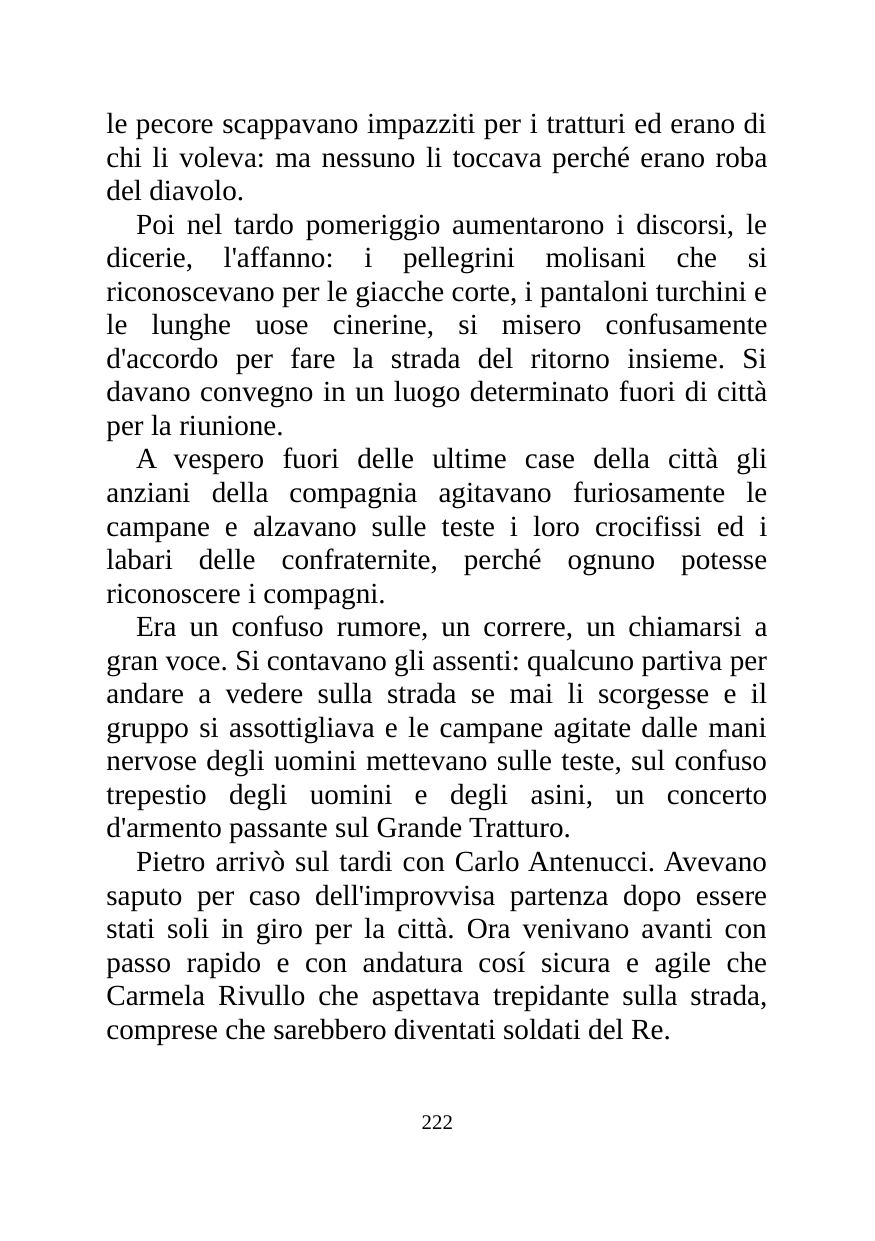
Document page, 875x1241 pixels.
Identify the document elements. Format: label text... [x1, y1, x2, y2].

text A vespero fuori delle ultime case della città gli anziani della compagnia agitavano furiosamente le campane e alzavano sulle teste i loro crocifissi ed i labari delle confraternite, perché ognuno potesse riconoscere i compagni. [106, 442, 768, 609]
text Poi nel tardo pomeriggio aumentarono i discorsi, le dicerie, l'affanno: i pellegrini molisani che si riconoscevano per le giacche corte, i pantaloni turchini e le lunghe uose cinerine, si misero confusamente d'accordo per fare la strada del ritorno insieme. Si davano convegno in un luogo determinato fuori di città per la riunione. [106, 207, 768, 442]
text Era un confuso rumore, un correre, un chiamarsi a gran voce. Si contavano gli assenti: qualcuno partiva per andare a vedere sulla strada se mai li scorgesse e il gruppo si assottigliava e le campane agitate dalle mani nervose degli uomini mettevano sulle teste, sul confuso trepestio degli uomini e degli asini, un concerto d'armento passante sul Grande Tratturo. [106, 609, 768, 844]
text Pietro arrivò sul tardi con Carlo Antenucci. Avevano saputo per caso dell'improvvisa partenza dopo essere stati soli in giro per la città. Ora venivano avanti con passo rapido e con andatura cosí sicura e agile che Carmela Rivullo che aspettava trepidante sulla strada, comprese che sarebbero diventati soldati del Re. [106, 844, 768, 1045]
text le pecore scappavano impazziti per i tratturi ed erano di chi li voleva: ma nessuno li toccava perché erano roba del diavolo. [106, 106, 768, 207]
